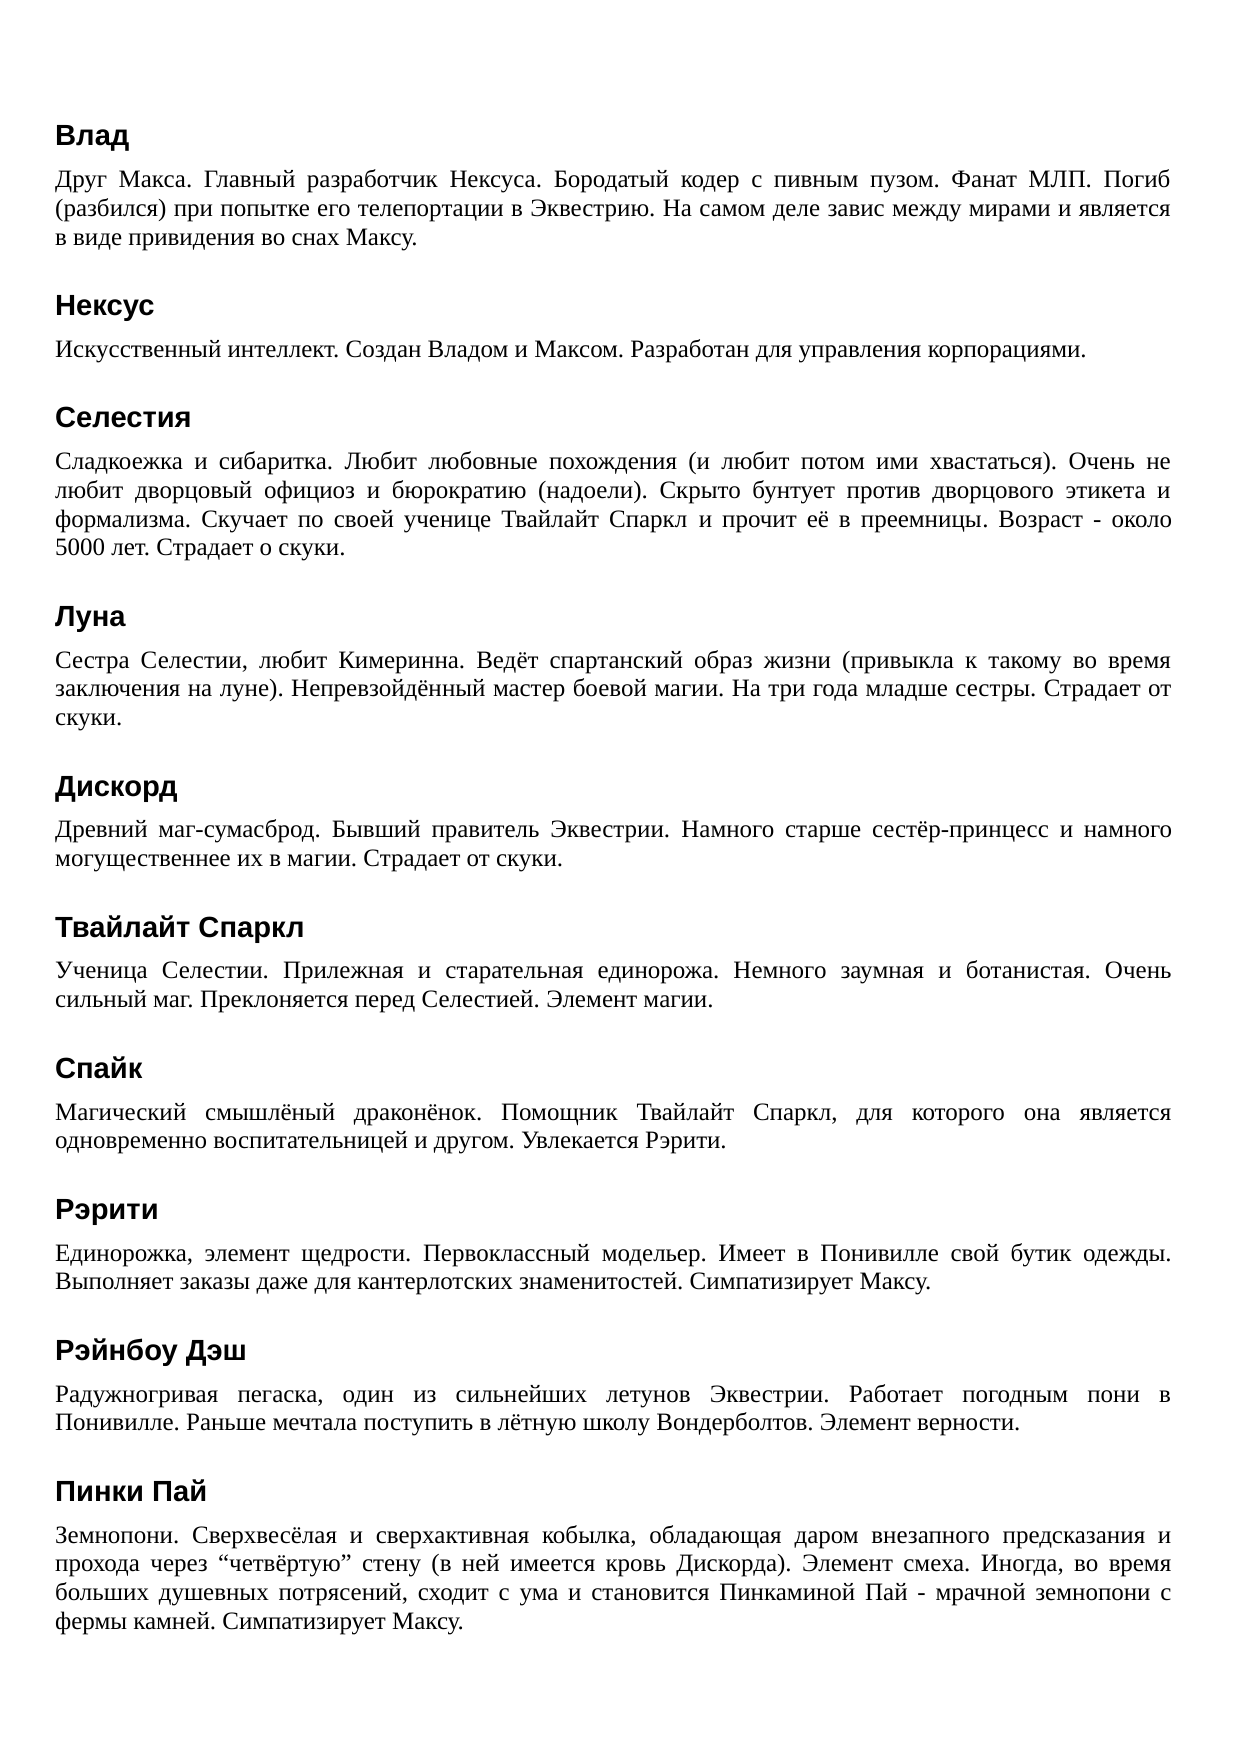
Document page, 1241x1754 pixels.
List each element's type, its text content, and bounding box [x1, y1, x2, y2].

text Радужногривая пегаска, один из сильнейших летунов Эквестрии. Работает погодным пони в Понивилле. Раньше мечтала поступить в лётную школу Вондерболтов. Элемент верности. [55, 1379, 1172, 1436]
text Земнопони. Сверхвесёлая и сверхактивная кобылка, обладающая даром внезапного предсказания и прохода через “четвёртую” стену (в ней имеется кровь Дискорда). Элемент смеха. Иногда, во время больших душевных потрясений, сходит с ума и становится Пинкаминой Пай - мрачной земнопони с фермы камней. Симпатизирует Максу. [55, 1520, 1172, 1635]
subtitle Твайлайт Спаркл [55, 909, 1172, 943]
text Друг Макса. Главный разработчик Нексуса. Бородатый кодер с пивным пузом. Фанат МЛП. Погиб (разбился) при попытке его телепортации в Эквестрию. На самом деле завис между мирами и является в виде привидения во снах Максу. [55, 164, 1172, 250]
subtitle Спайк [55, 1051, 1172, 1084]
text Сладкоежка и сибаритка. Любит любовные похождения (и любит потом ими хвастаться). Очень не любит дворцовый официоз и бюрократию (надоели). Скрыто бунтует против дворцового этикета и формализма. Скучает по своей ученице Твайлайт Спаркл и прочит её в преемницы. Возраст - около 5000 лет. Страдает о скуки. [55, 446, 1172, 561]
subtitle Дискорд [55, 768, 1172, 802]
text Сестра Селестии, любит Кимеринна. Ведёт спартанский образ жизни (привыкла к такому во время заключения на луне). Непревзойдённый мастер боевой магии. На три года младше сестры. Страдает от скуки. [55, 645, 1172, 731]
subtitle Нексус [55, 288, 1172, 321]
subtitle Луна [55, 599, 1172, 632]
subtitle Селестия [55, 400, 1172, 434]
subtitle Пинки Пай [55, 1474, 1172, 1507]
text Магический смышлёный драконёнок. Помощник Твайлайт Спаркл, для которого она является одновременно воспитательницей и другом. Увлекается Рэрити. [55, 1097, 1172, 1154]
subtitle Рэрити [55, 1192, 1172, 1225]
subtitle Рэйнбоу Дэш [55, 1333, 1172, 1366]
text Древний маг-сумасброд. Бывший правитель Эквестрии. Намного старше сестёр-принцесс и намного могущественнее их в магии. Страдает от скуки. [55, 814, 1172, 872]
text Искусственный интеллект. Создан Владом и Максом. Разработан для управления корпорациями. [55, 334, 1172, 363]
subtitle Влад [55, 118, 1172, 152]
text Единорожка, элемент щедрости. Первоклассный модельер. Имеет в Понивилле свой бутик одежды. Выполняет заказы даже для кантерлотских знаменитостей. Симпатизирует Максу. [55, 1238, 1172, 1295]
text Ученица Селестии. Прилежная и старательная единорожа. Немного заумная и ботанистая. Очень сильный маг. Преклоняется перед Селестией. Элемент магии. [55, 956, 1172, 1013]
